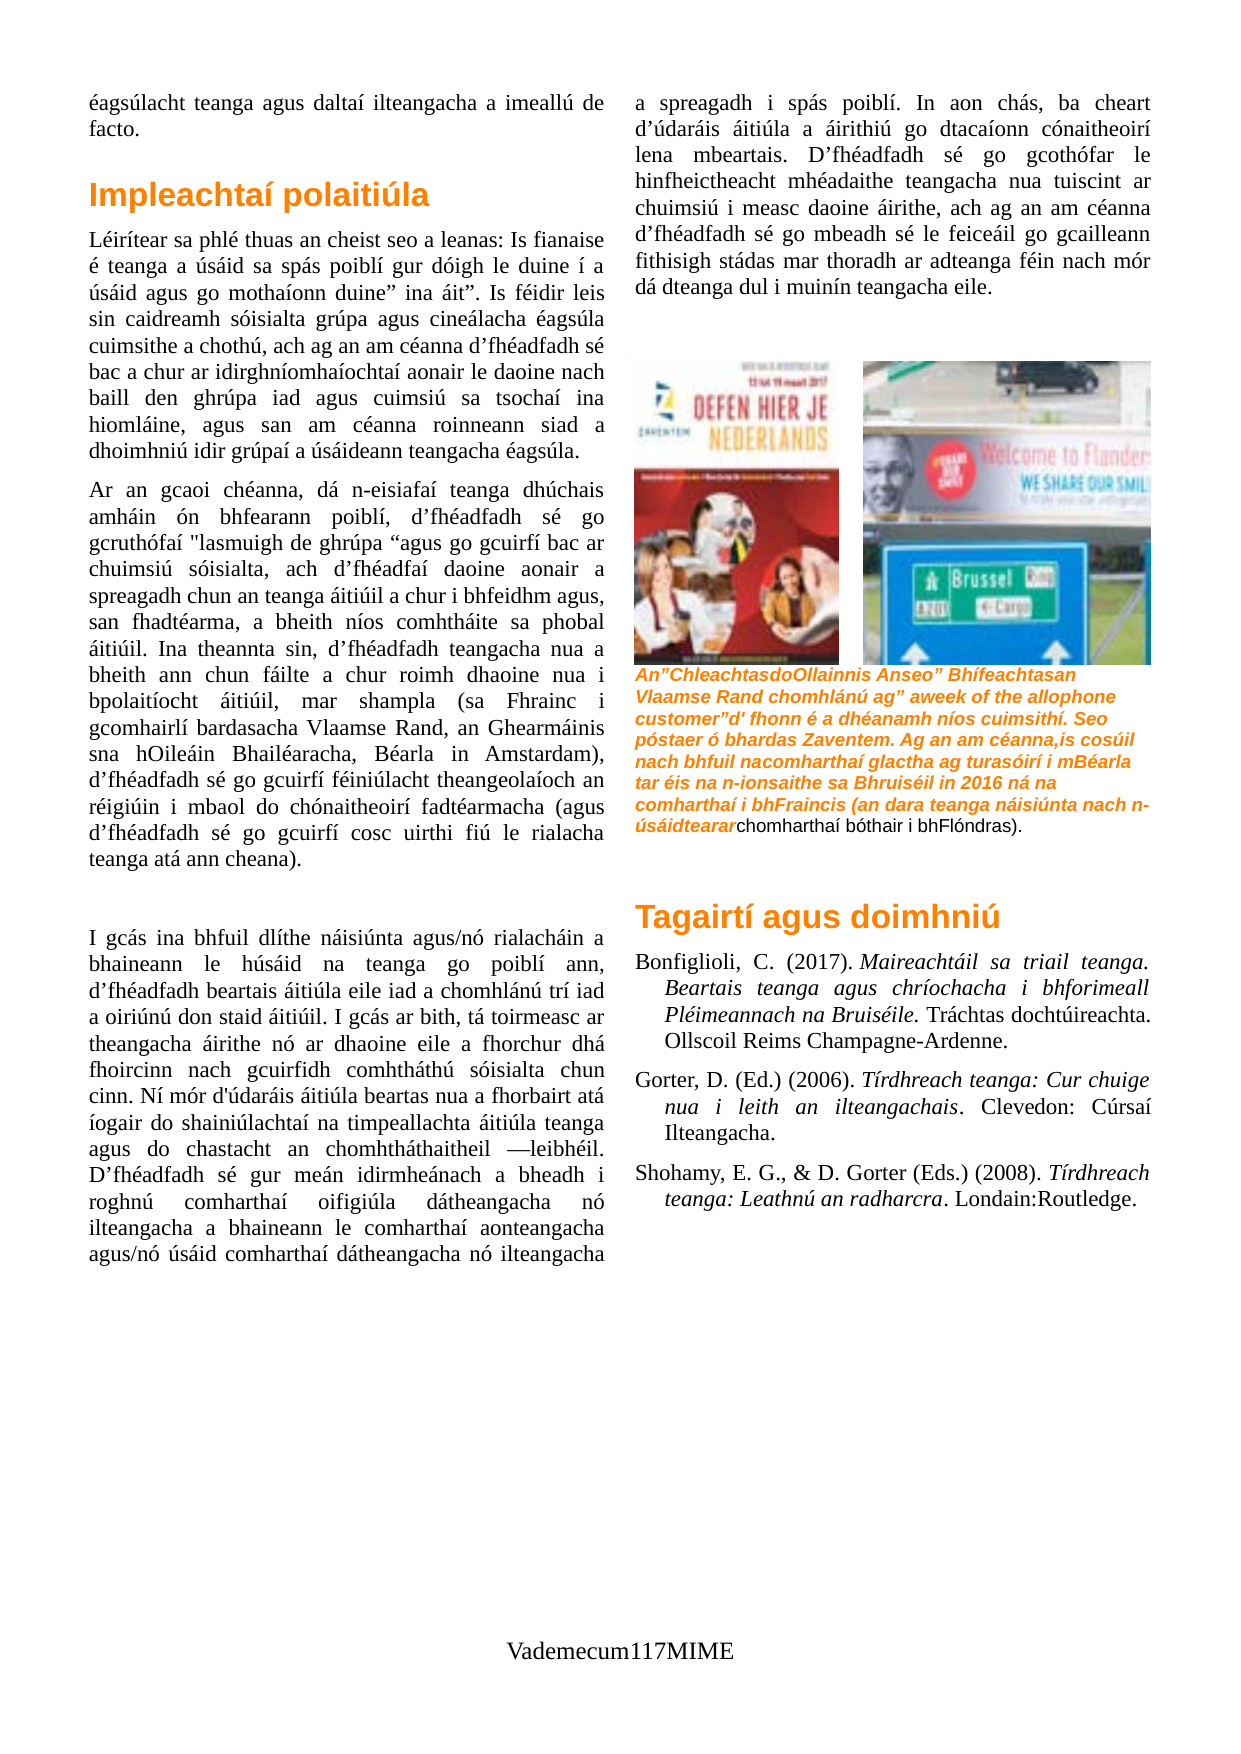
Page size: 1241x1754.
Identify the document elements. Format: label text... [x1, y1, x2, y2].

text Gorter, D. (Ed.) (2006). Tírdhreach teanga: Cur chuige nua i leith an ilteangachais. Clevedon: Cúrsaí Ilteangacha. [635, 1067, 1152, 1146]
text Léirítear sa phlé thuas an cheist seo a leanas: Is fianaise é teanga a úsáid sa spás poiblí gur dóigh le duine í a úsáid agus go mothaíonn duine” ina áit”. Is féidir leis sin caidreamh sóisialta grúpa agus cineálacha éagsúla cuimsithe a chothú, ach ag an am céanna d’fhéadfadh sé bac a chur ar idirghníomhaíochtaí aonair le daoine nach baill den ghrúpa iad agus cuimsiú sa tsochaí ina hiomláine, agus san am céanna roinneann siad a dhoimhniú idir grúpaí a úsáideann teangacha éagsúla. [88, 226, 605, 463]
picture [863, 361, 1151, 665]
text éagsúlacht teanga agus daltaí ilteangacha a imeallú de facto. [88, 88, 605, 141]
text Shohamy, E. G., & D. Gorter (Eds.) (2008). Tírdhreach teanga: Leathnú an radharcra. Londain:Routledge. [635, 1159, 1152, 1211]
subtitle Tagairtí agus doimhniú [635, 897, 1152, 936]
text Bonfiglioli, C. (2017). Maireachtáil sa triail teanga. Beartais teanga agus chríochacha i bhforimeall Pléimeannach na Bruiséile. Tráchtas dochtúireachta. Ollscoil Reims Champagne-Ardenne. [635, 948, 1152, 1053]
text I gcás ina bhfuil dlíthe náisiúnta agus/nó rialacháin a bhaineann le húsáid na teanga go poiblí ann, d’fhéadfadh beartais áitiúla eile iad a chomhlánú trí iad a oiriúnú don staid áitiúil. I gcás ar bith, tá toirmeasc ar theangacha áirithe nó ar dhaoine eile a fhorchur dhá fhoircinn nach gcuirfidh comhtháthú sóisialta chun cinn. Ní mór d'údaráis áitiúla beartas nua a fhorbairt atá íogair do shainiúlachtaí na timpeallachta áitiúla teanga agus do chastacht an chomhtháthaitheil —leibhéil. D’fhéadfadh sé gur meán idirmheánach a bheadh i roghnú comharthaí oifigiúla dátheangacha nó ilteangacha a bhaineann le comharthaí aonteangacha agus/nó úsáid comharthaí dátheangacha nó ilteangacha [88, 924, 605, 1267]
text An”ChleachtasdoOllainnis Anseo” Bhífeachtasan Vlaamse Rand chomhlánú ag” aweek of the allophone customer”d' fhonn é a dhéanamh níos cuimsithí. Seo póstaer ó bhardas Zaventem. Ag an am céanna,is cosúil nach bhfuil nacomharthaí glactha ag turasóirí i mBéarla tar éis na n-ionsaithe sa Bhruiséil in 2016 ná na comharthaí i bhFraincis (an dara teanga náisiúnta nach n-úsáidteararchomharthaí bóthair i bhFlóndras). [635, 352, 1152, 837]
text a spreagadh i spás poiblí. In aon chás, ba cheart d’údaráis áitiúla a áirithiú go dtacaíonn cónaitheoirí lena mbeartais. D’fhéadfadh sé go gcothófar le hinfheictheacht mhéadaithe teangacha nua tuiscint ar chuimsiú i measc daoine áirithe, ach ag an am céanna d’fhéadfadh sé go mbeadh sé le feiceáil go gcailleann fithisigh stádas mar thoradh ar adteanga féin nach mór dá dteanga dul i muinín teangacha eile. [635, 88, 1152, 299]
subtitle Impleachtaí polaitiúla [88, 175, 605, 214]
text Ar an gcaoi chéanna, dá n-eisiafaí teanga dhúchais amháin ón bhfearann poiblí, d’fhéadfadh sé go gcruthófaí "lasmuigh de ghrúpa “agus go gcuirfí bac ar chuimsiú sóisialta, ach d’fhéadfaí daoine aonair a spreagadh chun an teanga áitiúil a chur i bhfeidhm agus, san fhadtéarma, a bheith níos comhtháite sa phobal áitiúil. Ina theannta sin, d’fhéadfadh teangacha nua a bheith ann chun fáilte a chur roimh dhaoine nua i bpolaitíocht áitiúil, mar shampla (sa Fhrainc i gcomhairlí bardasacha Vlaamse Rand, an Ghearmáinis sna hOileáin Bhailéaracha, Béarla in Amstardam), d’fhéadfadh sé go gcuirfí féiniúlacht theangeolaíoch an réigiúin i mbaol do chónaitheoirí fadtéarmacha (agus d’fhéadfadh sé go gcuirfí cosc uirthi fiú le rialacha teanga atá ann cheana). [88, 476, 605, 872]
picture [634, 361, 839, 665]
